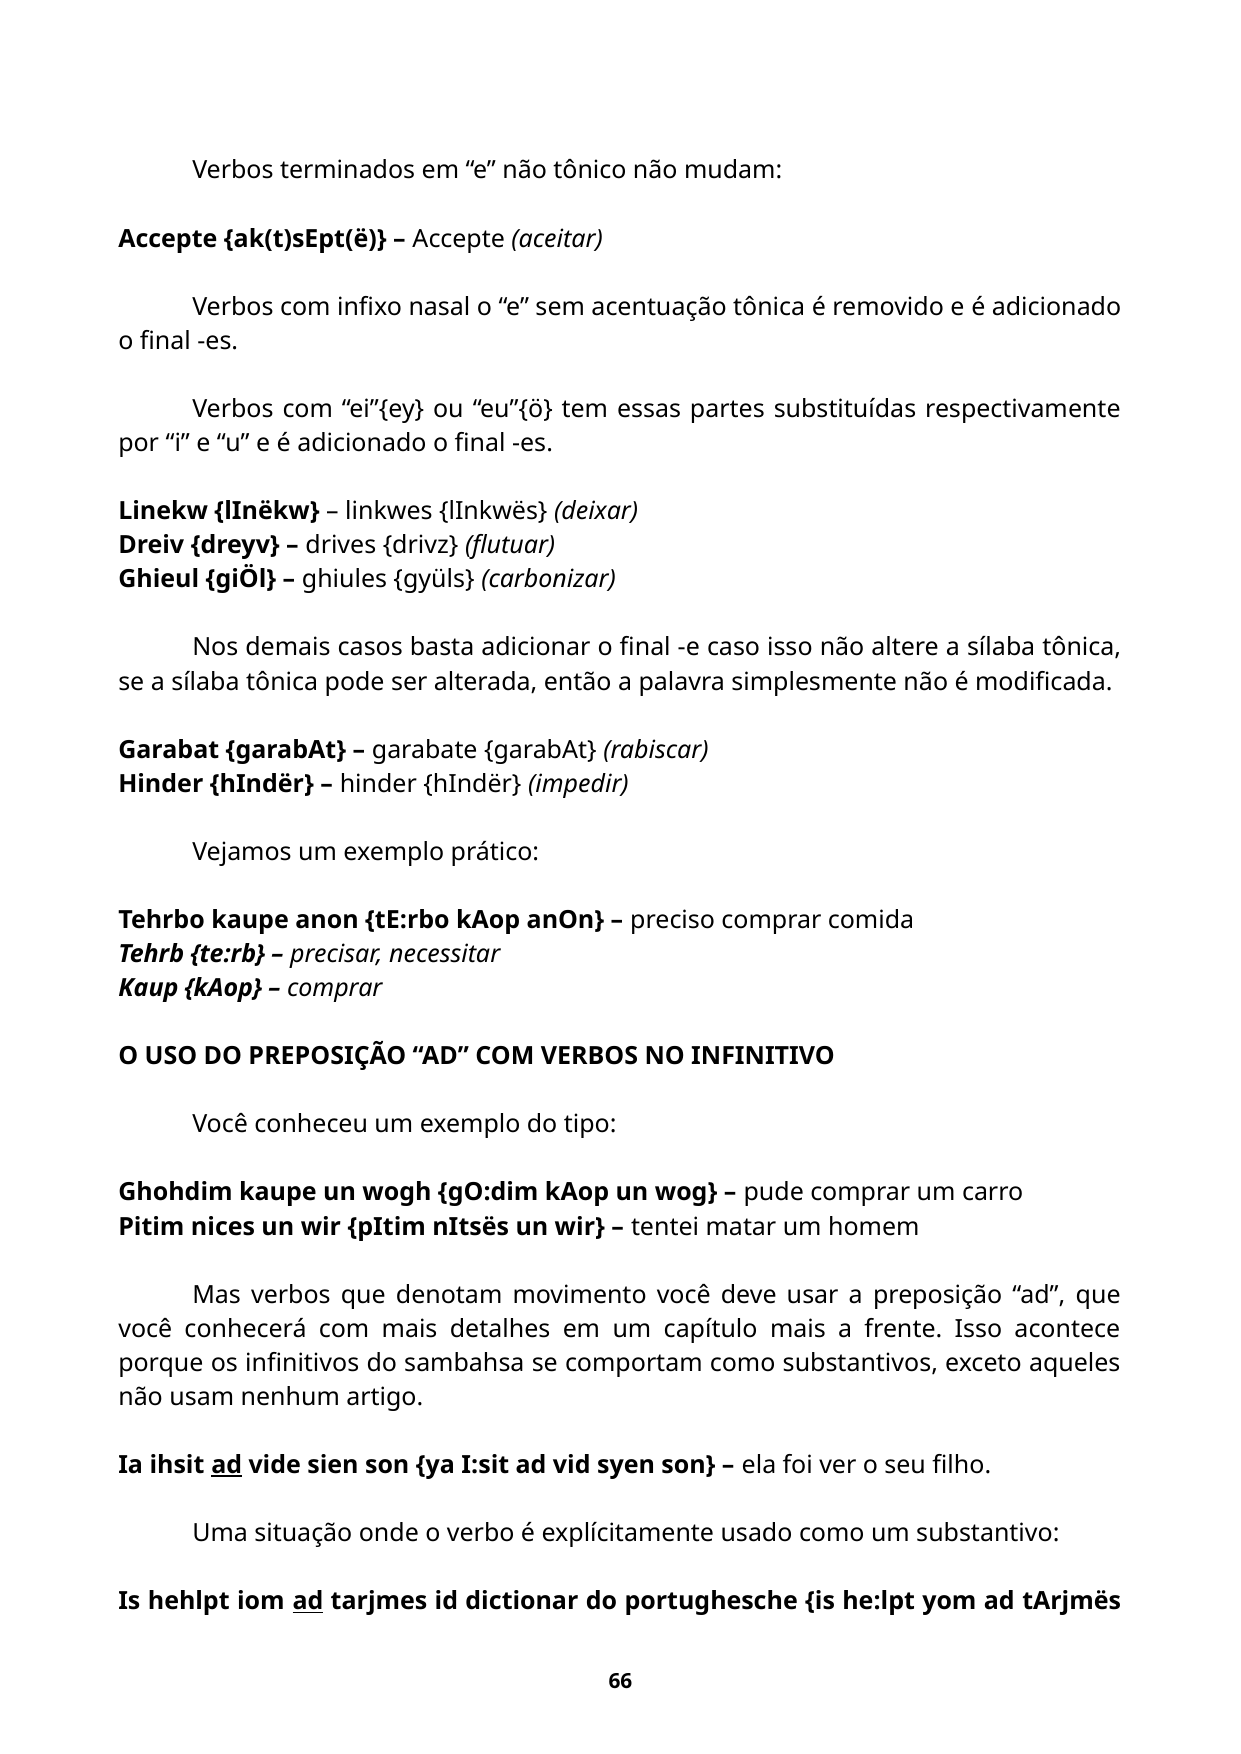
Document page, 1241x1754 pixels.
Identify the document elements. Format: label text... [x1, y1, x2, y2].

text Mas verbos que denotam movimento você deve usar a preposição “ad”, que você conhecerá com mais detalhes em um capítulo mais a frente. Isso acontece porque os infinitivos do sambahsa se comportam como substantivos, exceto aqueles não usam nenhum artigo. [118, 1276, 1122, 1412]
text Você conheceu um exemplo do tipo: [118, 1106, 1122, 1140]
text Linekw {lInëkw} – linkwes {lInkwës} (deixar) [118, 493, 1122, 527]
text Is hehlpt iom ad tarjmes id dictionar do portughesche {is he:lpt yom ad tArjmës [118, 1583, 1122, 1617]
text Verbos terminados em “e” não tônico não mudam: [118, 152, 1122, 186]
text Hinder {hIndër} – hinder {hIndër} (impedir) [118, 765, 1122, 799]
subtitle O USO DO PREPOSIÇÃO “AD” COM VERBOS NO INFINITIVO [118, 1038, 1122, 1072]
text Tehrbo kaupe anon {tE:rbo kAop anOn} – preciso comprar comida [118, 902, 1122, 936]
text Uma situação onde o verbo é explícitamente usado como um substantivo: [118, 1515, 1122, 1549]
text Nos demais casos basta adicionar o final -e caso isso não altere a sílaba tônica, se a sílaba tônica pode ser alterada, então a palavra simplesmente não é modificada. [118, 629, 1122, 697]
text Accepte {ak(t)sEpt(ë)} – Accepte (aceitar) [118, 220, 1122, 254]
text Tehrb {te:rb} – precisar, necessitar [118, 936, 1122, 970]
text Ghieul {giÖl} – ghiules {gyüls} (carbonizar) [118, 561, 1122, 595]
text Dreiv {dreyv} – drives {drivz} (flutuar) [118, 527, 1122, 561]
text Kaup {kAop} – comprar [118, 970, 1122, 1004]
text Vejamos um exemplo prático: [118, 833, 1122, 867]
text Pitim nices un wir {pItim nItsës un wir} – tentei matar um homem [118, 1208, 1122, 1242]
text Verbos com “ei”{ey} ou “eu”{ö} tem essas partes substituídas respectivamente por “i” e “u” e é adicionado o final -es. [118, 391, 1122, 459]
text Verbos com infixo nasal o “e” sem acentuação tônica é removido e é adicionado o final -es. [118, 288, 1122, 357]
text Ia ihsit ad vide sien son {ya I:sit ad vid syen son} – ela foi ver o seu filho. [118, 1447, 1122, 1481]
text Ghohdim kaupe un wogh {gO:dim kAop un wog} – pude comprar um carro [118, 1174, 1122, 1208]
text Garabat {garabAt} – garabate {garabAt} (rabiscar) [118, 731, 1122, 765]
